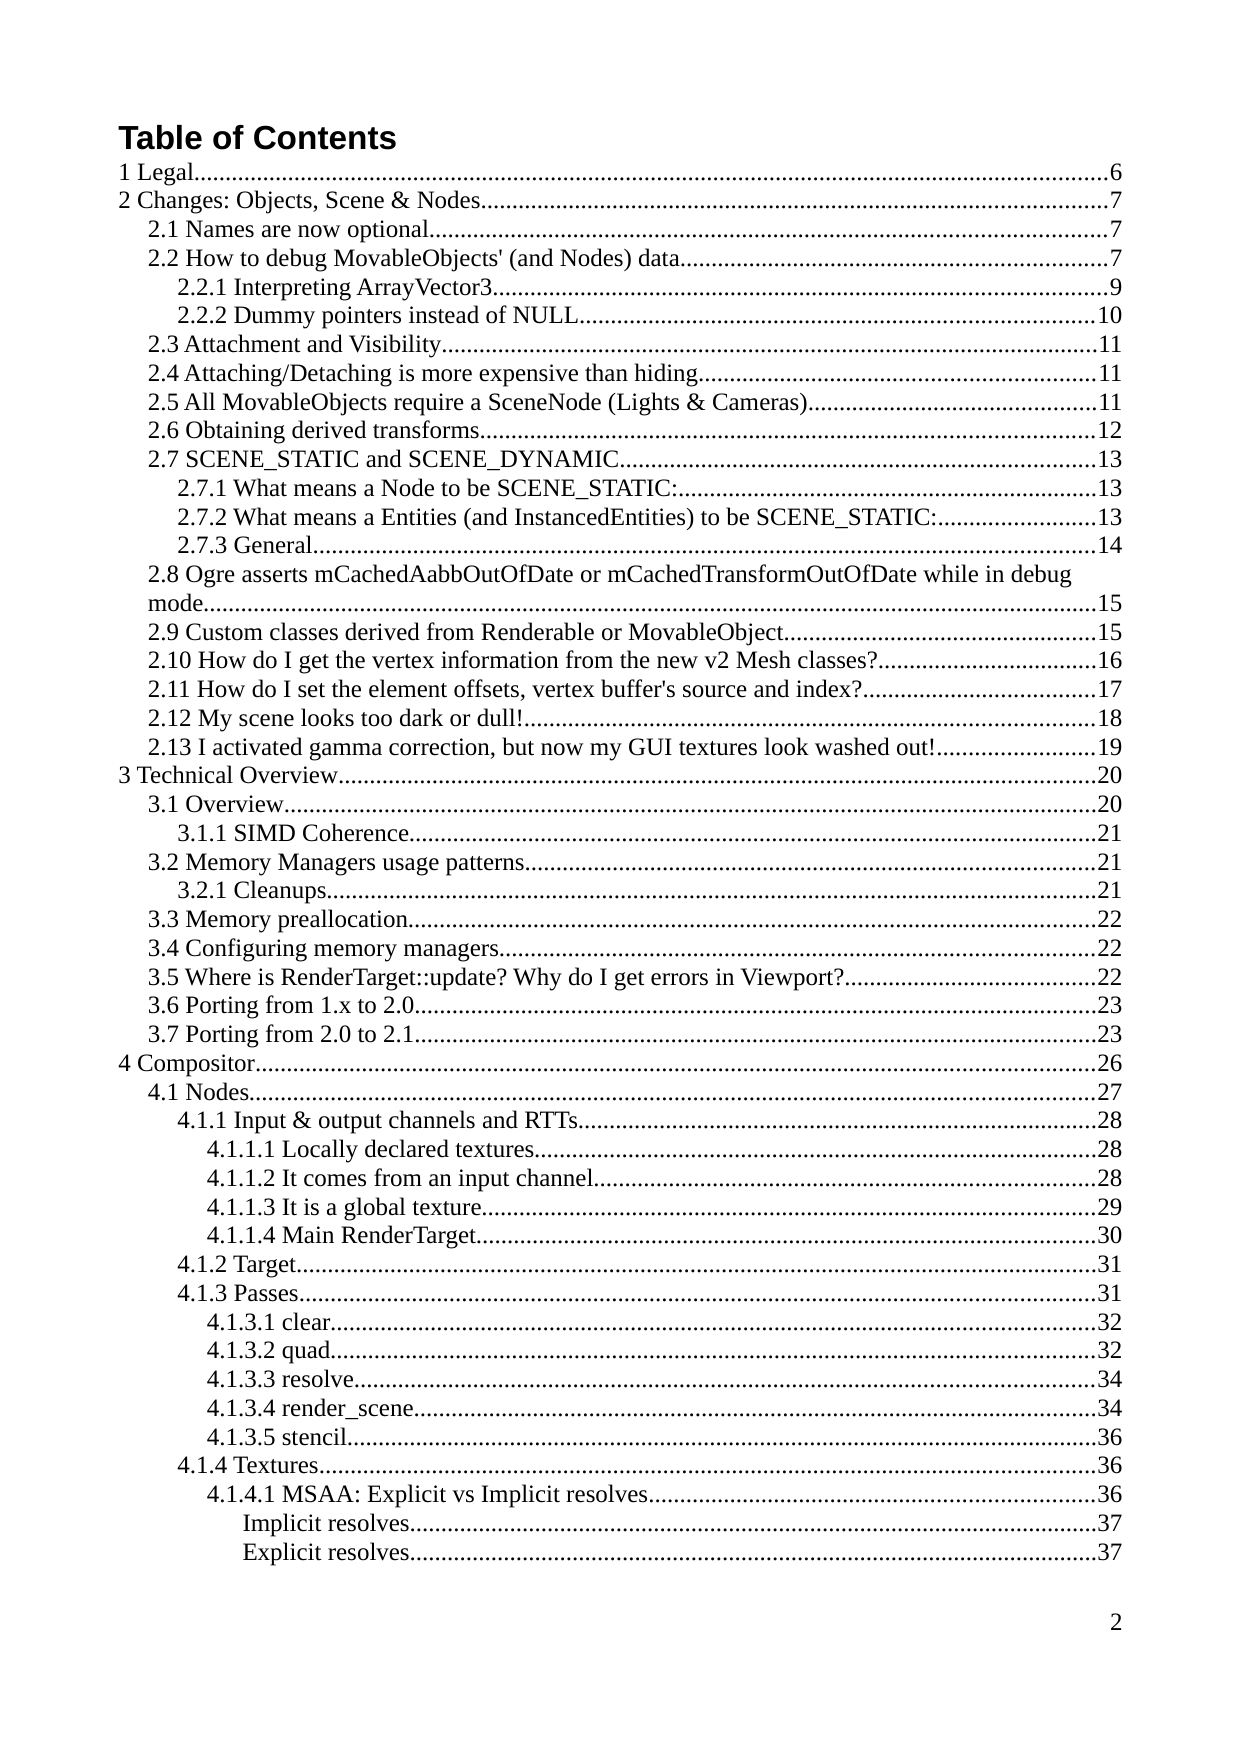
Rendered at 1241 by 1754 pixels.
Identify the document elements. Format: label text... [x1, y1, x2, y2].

text Implicit resolves 37 [236, 1508, 1122, 1537]
subtitle Table of Contents [118, 118, 1122, 157]
text 2.13 I activated gamma correction, but now my GUI textures look washed out! 19 [148, 732, 1122, 760]
text 4.1.3.1 clear 32 [207, 1307, 1122, 1335]
text 3.2.1 Cleanups 21 [177, 875, 1122, 904]
text 4.1.1.4 Main RenderTarget 30 [207, 1220, 1122, 1249]
text 4.1.3.3 resolve 34 [207, 1364, 1122, 1393]
text 2.11 How do I set the element offsets, vertex buffer's source and index? 17 [148, 674, 1122, 703]
text 3.5 Where is RenderTarget::update? Why do I get errors in Viewport? 22 [148, 962, 1122, 990]
text 3.7 Porting from 2.0 to 2.1 23 [148, 1019, 1122, 1048]
text 4 Compositor 26 [118, 1048, 1122, 1077]
text 4.1.1.2 It comes from an input channel. 28 [207, 1163, 1122, 1192]
text 4.1.4.1 MSAA: Explicit vs Implicit resolves 36 [207, 1479, 1122, 1508]
text 2.7 SCENE_STATIC and SCENE_DYNAMIC 13 [148, 444, 1122, 473]
text 3.3 Memory preallocation 22 [148, 904, 1122, 933]
text 2.7.3 General 14 [177, 530, 1122, 559]
text 3.2 Memory Managers usage patterns 21 [148, 847, 1122, 875]
text 3.1 Overview 20 [148, 789, 1122, 818]
text 4.1 Nodes 27 [148, 1077, 1122, 1105]
text 2.2 How to debug MovableObjects' (and Nodes) data 7 [148, 243, 1122, 272]
text 2.12 My scene looks too dark or dull! 18 [148, 703, 1122, 732]
text 2.5 All MovableObjects require a SceneNode (Lights & Cameras) 11 [148, 387, 1122, 415]
text 2.1 Names are now optional 7 [148, 214, 1122, 243]
text 2.9 Custom classes derived from Renderable or MovableObject 15 [148, 617, 1122, 645]
text 4.1.3.4 render_scene 34 [207, 1393, 1122, 1422]
text 4.1.1.1 Locally declared textures 28 [207, 1134, 1122, 1163]
text 4.1.3.2 quad 32 [207, 1335, 1122, 1364]
text 4.1.1 Input & output channels and RTTs 28 [177, 1105, 1122, 1134]
text 4.1.1.3 It is a global texture 29 [207, 1192, 1122, 1220]
text 4.1.4 Textures 36 [177, 1450, 1122, 1479]
text 2.4 Attaching/Detaching is more expensive than hiding 11 [148, 358, 1122, 387]
text 3.6 Porting from 1.x to 2.0 23 [148, 990, 1122, 1019]
text 4.1.2 Target 31 [177, 1249, 1122, 1278]
text 2.6 Obtaining derived transforms 12 [148, 415, 1122, 444]
text 2 Changes: Objects, Scene & Nodes 7 [118, 185, 1122, 214]
text 2.3 Attachment and Visibility 11 [148, 329, 1122, 358]
text 2.7.1 What means a Node to be SCENE_STATIC: 13 [177, 473, 1122, 502]
text 2.7.2 What means a Entities (and InstancedEntities) to be SCENE_STATIC: 13 [177, 502, 1122, 530]
text 2.8 Ogre asserts mCachedAabbOutOfDate or mCachedTransformOutOfDate while in debug mode 15 [148, 559, 1122, 617]
text 3 Technical Overview 20 [118, 760, 1122, 789]
text 4.1.3.5 stencil 36 [207, 1422, 1122, 1450]
text Explicit resolves 37 [236, 1537, 1122, 1565]
text 2.2.1 Interpreting ArrayVector3 9 [177, 272, 1122, 300]
text 3.1.1 SIMD Coherence 21 [177, 818, 1122, 847]
text 2.10 How do I get the vertex information from the new v2 Mesh classes? 16 [148, 645, 1122, 674]
text 1 Legal 6 [118, 157, 1122, 185]
text 4.1.3 Passes 31 [177, 1278, 1122, 1307]
text 3.4 Configuring memory managers 22 [148, 933, 1122, 962]
text 2.2.2 Dummy pointers instead of NULL 10 [177, 300, 1122, 329]
